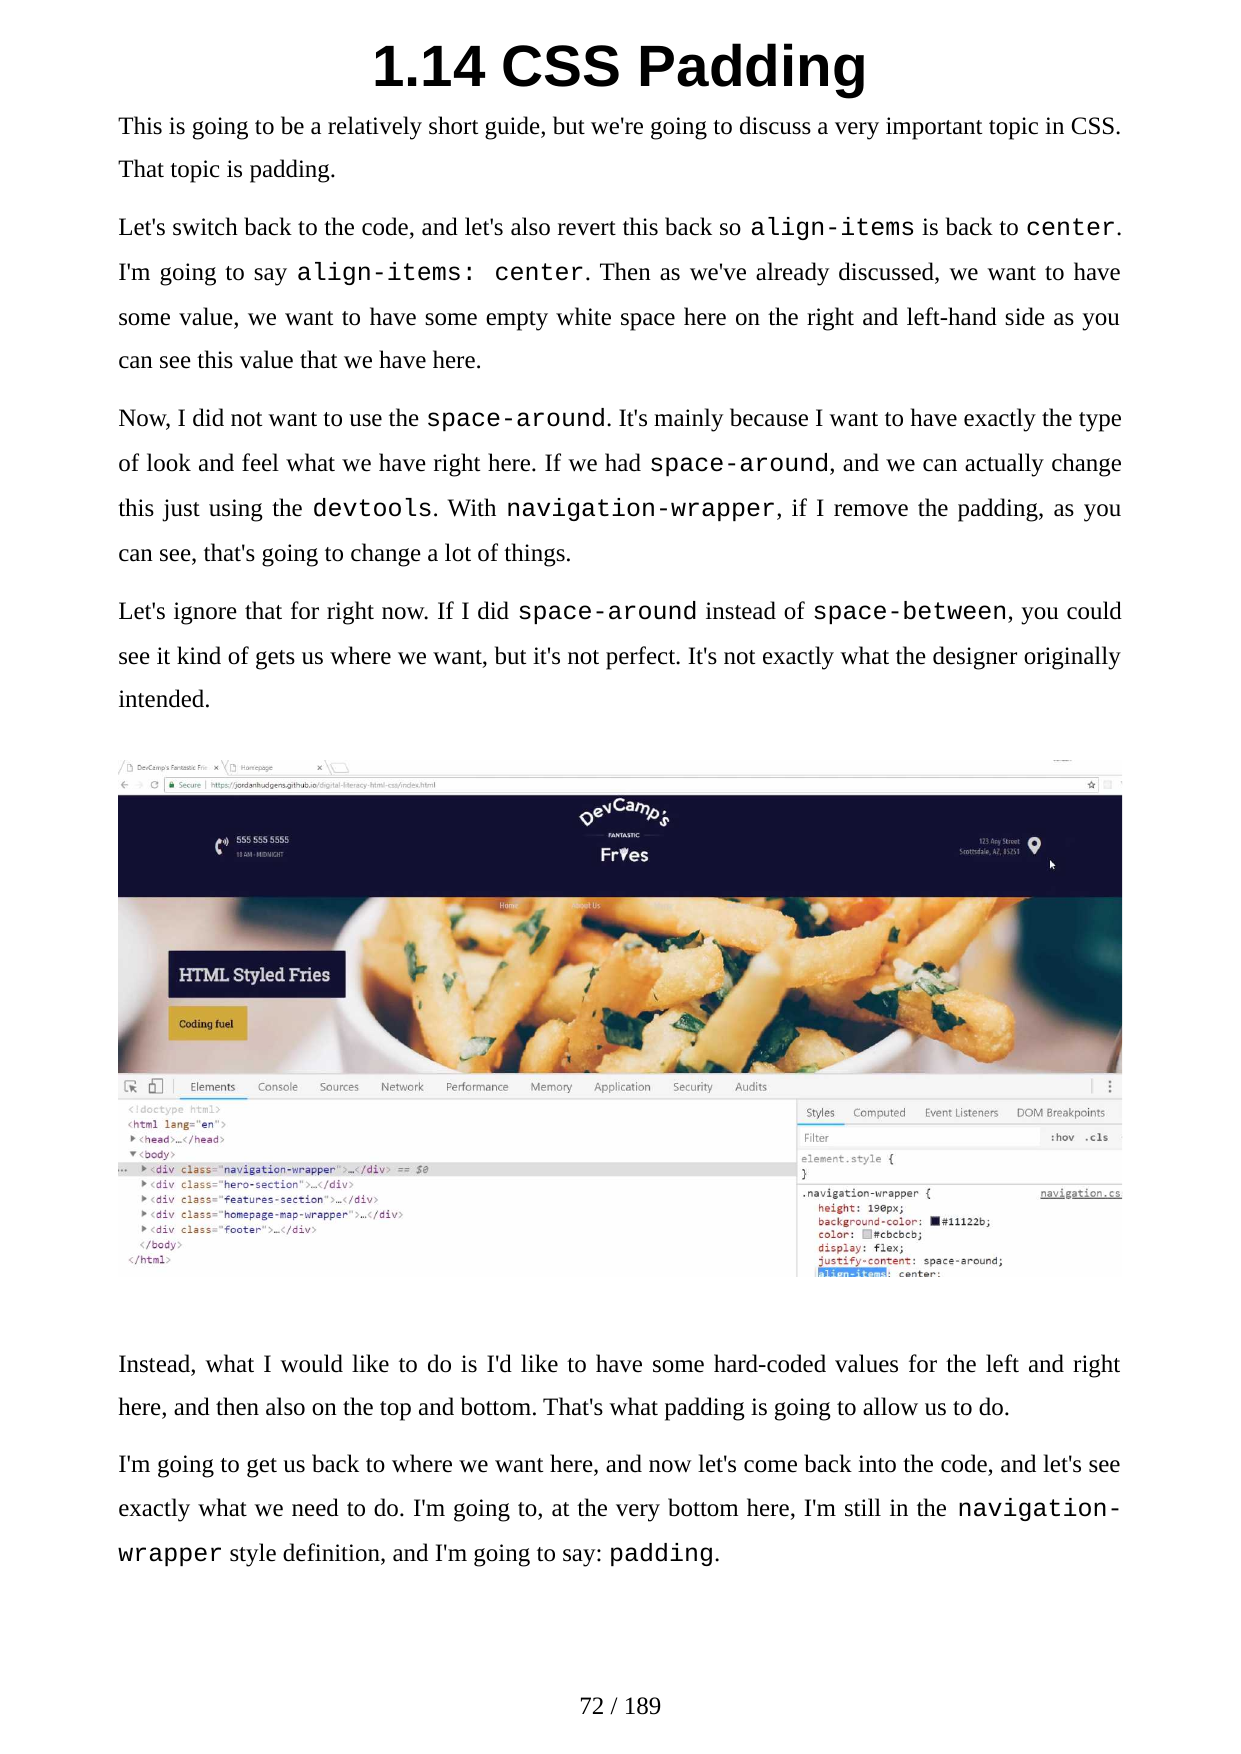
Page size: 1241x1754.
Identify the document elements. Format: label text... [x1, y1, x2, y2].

text This is going to be a relatively short guide, but we're going to discuss a very important topic in CSS. That topic is padding. [118, 111, 1122, 183]
text Let's ignore that for right now. If I did space-around instead of space-between, you could see it kind of gets us where we want, but it's not perfect. It's not exactly what the designer originally intended. [118, 596, 1122, 713]
text Let's switch back to the code, and let's also revert this back so align-items is back to center. I'm going to say align-items: center. Then as we've already discussed, we want to have some value, we want to have some empty white space here on the right and left-hand side as you can see this value that we have here. [118, 212, 1122, 374]
text Now, I did not want to use the space-around. It's mainly because I want to have exactly the type of look and feel what we have right here. If we had space-around, and we can actually change this just using the devtools. With navigation-wrapper, if I remove the padding, as you can see, that's going to change a lot of things. [118, 403, 1122, 567]
title 1.14 CSS Padding [118, 31, 1122, 98]
text Instead, what I would like to do is I'd like to have some hard-coded values for the left and right here, and then also on the top and bottom. That's what padding is going to allow us to do. [118, 1349, 1122, 1421]
picture [118, 760, 1123, 1277]
text I'm going to get us back to where we want here, and now let's come back into the code, and let's see exactly what we need to do. I'm going to, at the very bottom here, I'm still in the navigation-wrapper style definition, and I'm going to say: padding. [118, 1449, 1122, 1569]
